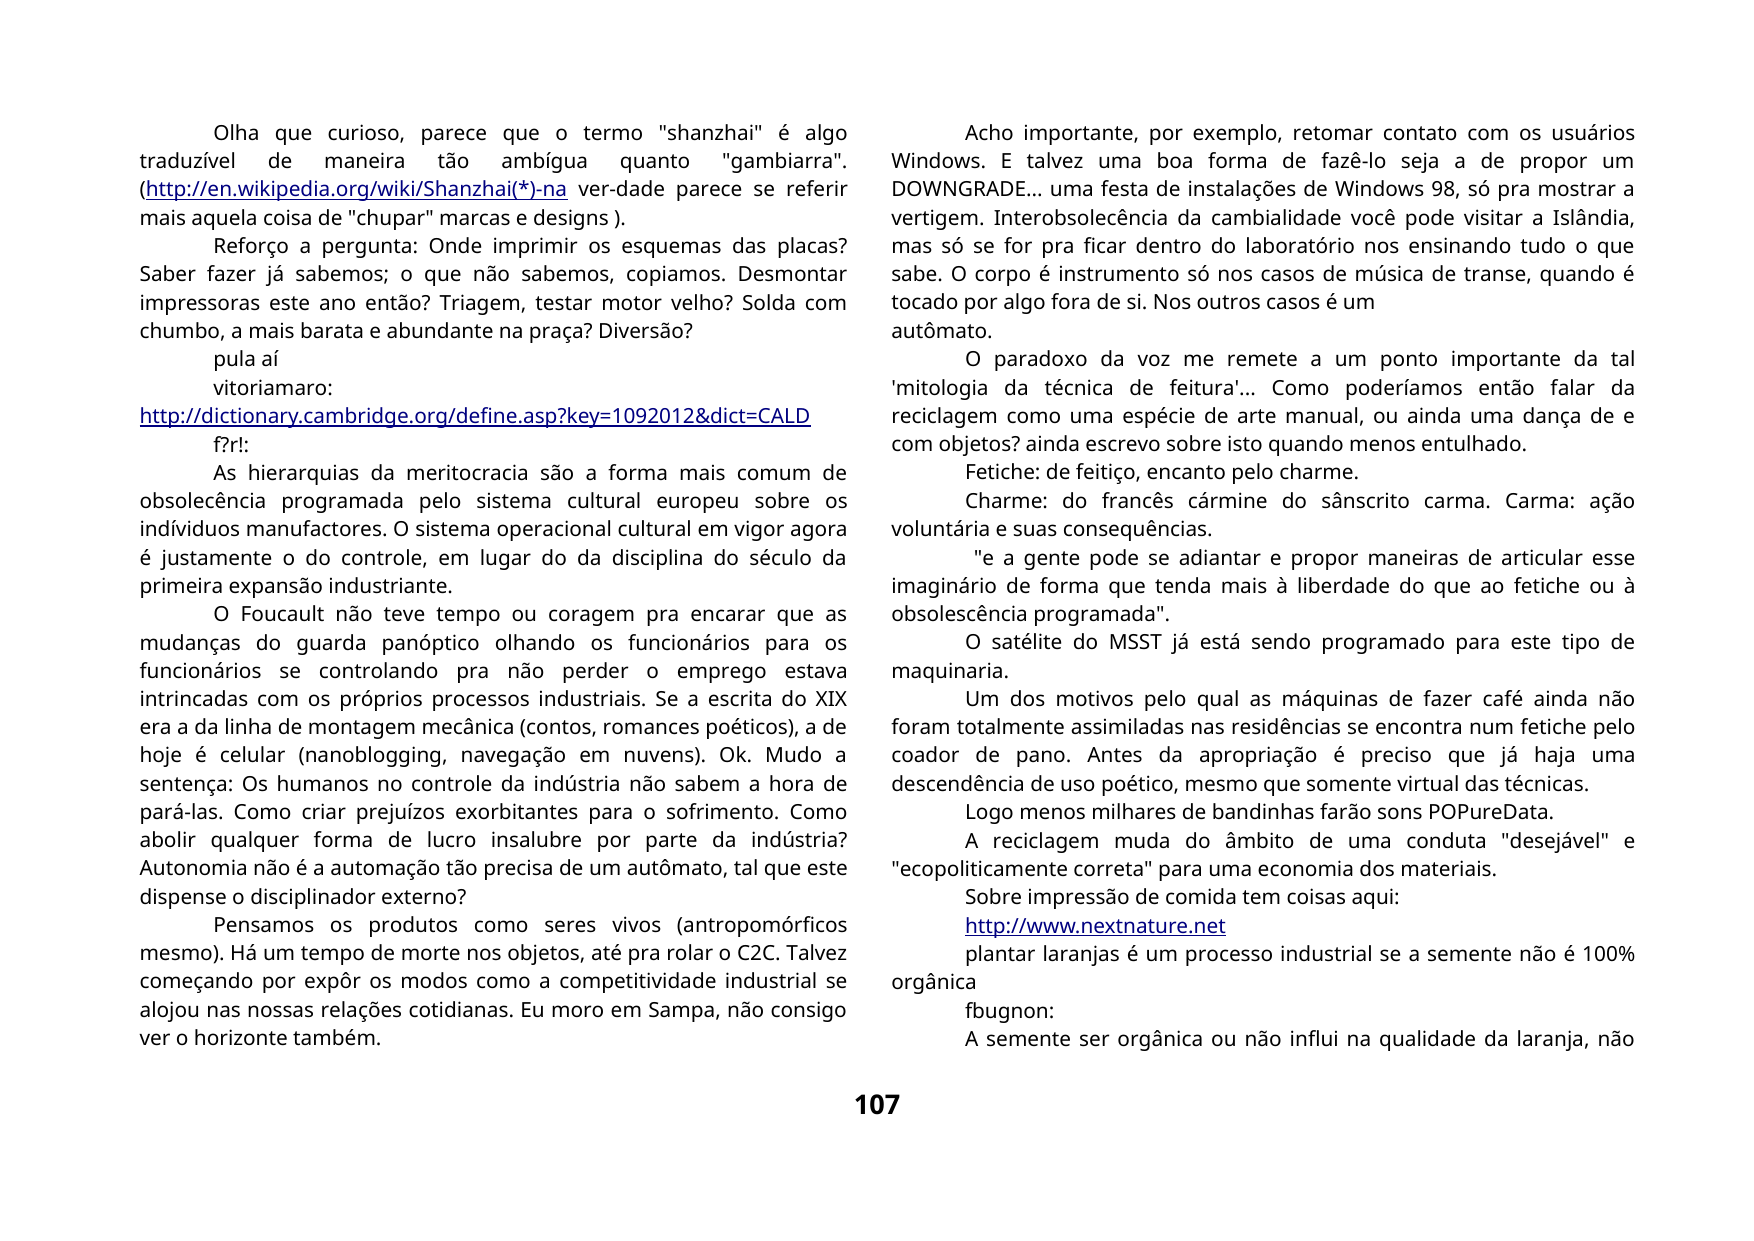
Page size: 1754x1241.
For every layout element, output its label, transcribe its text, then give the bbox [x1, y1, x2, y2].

text http://dictionary.cambridge.org/define.asp?key=1092012&dict=CALD [139, 401, 848, 430]
text O paradoxo da voz me remete a um ponto importante da tal 'mitologia da técnica de feitura'... Como poderíamos então falar da reciclagem como uma espécie de arte manual, ou ainda uma dança de e com objetos? ainda escrevo sobre isto quando menos entulhado. [891, 344, 1636, 457]
text O Foucault não teve tempo ou coragem pra encarar que as mudanças do guarda panóptico olhando os funcionários para os funcionários se controlando pra não perder o emprego estava intrincadas com os próprios processos industriais. Se a escrita do XIX era a da linha de montagem mecânica (contos, romances poéticos), a de hoje é celular (nanoblogging, navegação em nuvens). Ok. Mudo a sentença: Os humanos no controle da indústria não sabem a hora de pará-las. Como criar prejuízos exorbitantes para o sofrimento. Como abolir qualquer forma de lucro insalubre por parte da indústria? Autonomia não é a automação tão precisa de um autômato, tal que este dispense o disciplinador externo? [139, 599, 848, 910]
text "e a gente pode se adiantar e propor maneiras de articular esse imaginário de forma que tenda mais à liberdade do que ao fetiche ou à obsolescência programada". [891, 543, 1636, 627]
text Pensamos os produtos como seres vivos (antropomórficos mesmo). Há um tempo de morte nos objetos, até pra rolar o C2C. Talvez começando por expôr os modos como a competitividade industrial se alojou nas nossas relações cotidianas. Eu moro em Sampa, não consigo ver o horizonte também. [139, 910, 848, 1052]
text Olha que curioso, parece que o termo "shanzhai" é algo traduzível de maneira tão ambígua quanto "gambiarra". (http://en.wikipedia.org/wiki/Shanzhai(*)-na ver-dade parece se referir mais aquela coisa de "chupar" marcas e designs ). [139, 118, 848, 231]
text plantar laranjas é um processo industrial se a semente não é 100% orgânica [891, 939, 1636, 996]
text A reciclagem muda do âmbito de uma conduta "desejável" e "ecopoliticamente correta" para uma economia dos materiais. [891, 826, 1636, 882]
text Fetiche: de feitiço, encanto pelo charme. [891, 457, 1636, 486]
text vitoriamaro: [139, 373, 848, 401]
text O satélite do MSST já está sendo programado para este tipo de maquinaria. [891, 627, 1636, 684]
text Reforço a pergunta: Onde imprimir os esquemas das placas? Saber fazer já sabemos; o que não sabemos, copiamos. Desmontar impressoras este ano então? Triagem, testar motor velho? Solda com chumbo, a mais barata e abundante na praça? Diversão? [139, 231, 848, 344]
text Logo menos milhares de bandinhas farão sons POPureData. [891, 797, 1636, 826]
text f?r!: [139, 430, 848, 458]
text pula aí [139, 344, 848, 373]
text A semente ser orgânica ou não influi na qualidade da laranja, não [891, 1024, 1636, 1053]
text Acho importante, por exemplo, retomar contato com os usuários Windows. E talvez uma boa forma de fazê-lo seja a de propor um DOWNGRADE... uma festa de instalações de Windows 98, só pra mostrar a vertigem. Interobsolecência da cambialidade você pode visitar a Islândia, mas só se for pra ficar dentro do laboratório nos ensinando tudo o que sabe. O corpo é instrumento só nos casos de música de transe, quando é tocado por algo fora de si. Nos outros casos é um [891, 118, 1636, 316]
text As hierarquias da meritocracia são a forma mais comum de obsolecência programada pelo sistema cultural europeu sobre os indíviduos manufactores. O sistema operacional cultural em vigor agora é justamente o do controle, em lugar do da disciplina do século da primeira expansão industriante. [139, 458, 848, 599]
text http://www.nextnature.net [891, 911, 1636, 939]
text Um dos motivos pelo qual as máquinas de fazer café ainda não foram totalmente assimiladas nas residências se encontra num fetiche pelo coador de pano. Antes da apropriação é preciso que já haja uma descendência de uso poético, mesmo que somente virtual das técnicas. [891, 684, 1636, 797]
text autômato. [891, 316, 1636, 344]
text Charme: do francês cármine do sânscrito carma. Carma: ação voluntária e suas consequências. [891, 486, 1636, 543]
text Sobre impressão de comida tem coisas aqui: [891, 882, 1636, 911]
text fbugnon: [891, 996, 1636, 1024]
